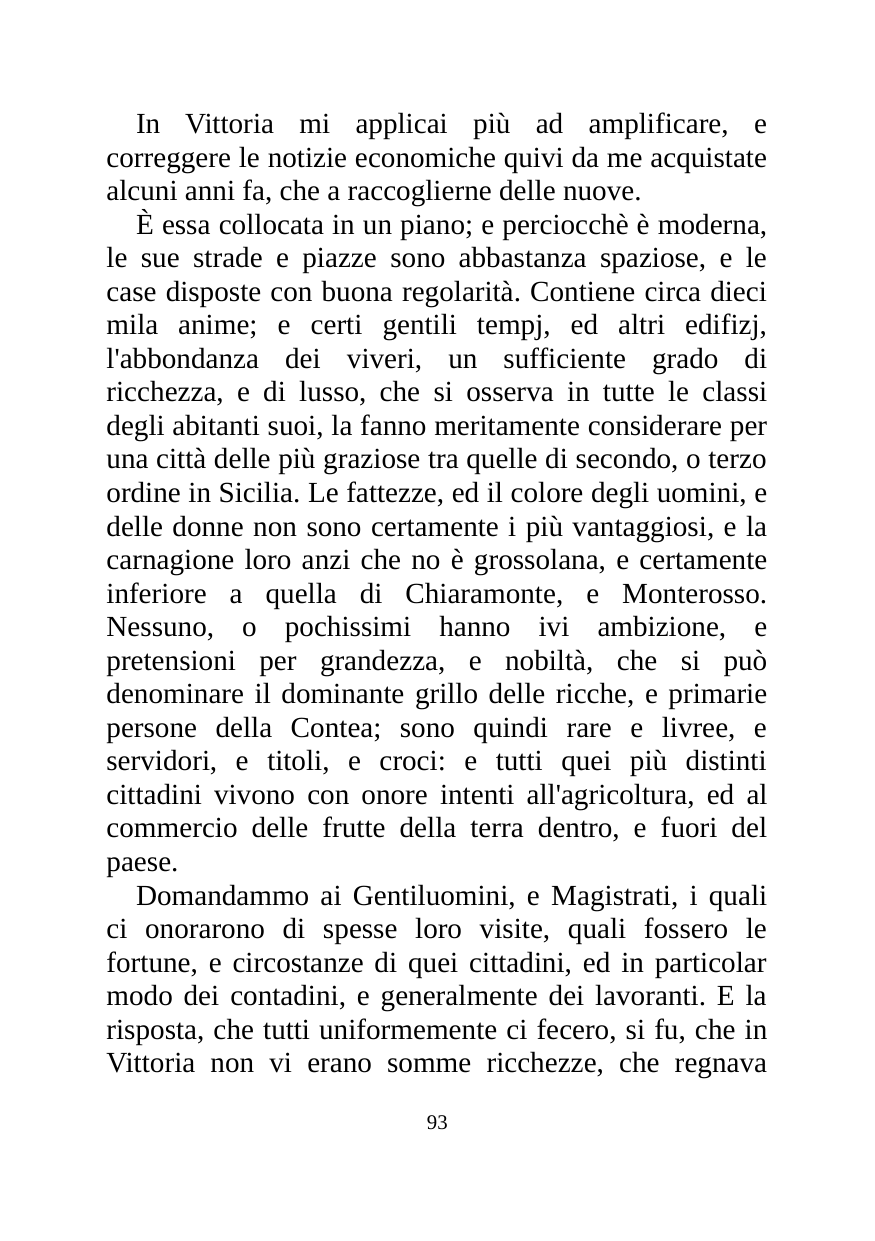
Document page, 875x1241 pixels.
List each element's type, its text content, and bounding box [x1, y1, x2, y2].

text È essa collocata in un piano; e perciocchè è moderna, le sue strade e piazze sono abbastanza spaziose, e le case disposte con buona regolarità. Contiene circa dieci mila anime; e certi gentili tempj, ed altri edifizj, l'abbondanza dei viveri, un sufficiente grado di ricchezza, e di lusso, che si osserva in tutte le classi degli abitanti suoi, la fanno meritamente considerare per una città delle più graziose tra quelle di secondo, o terzo ordine in Sicilia. Le fattezze, ed il colore degli uomini, e delle donne non sono certamente i più vantaggiosi, e la carnagione loro anzi che no è grossolana, e certamente inferiore a quella di Chiaramonte, e Monterosso. Nessuno, o pochissimi hanno ivi ambizione, e pretensioni per grandezza, e nobiltà, che si può denominare il dominante grillo delle ricche, e primarie persone della Contea; sono quindi rare e livree, e servidori, e titoli, e croci: e tutti quei più distinti cittadini vivono con onore intenti all'agricoltura, ed al commercio delle frutte della terra dentro, e fuori del paese. [106, 207, 768, 878]
text Domandammo ai Gentiluomini, e Magistrati, i quali ci onorarono di spesse loro visite, quali fossero le fortune, e circostanze di quei cittadini, ed in particolar modo dei contadini, e generalmente dei lavoranti. E la risposta, che tutti uniformemente ci fecero, si fu, che in Vittoria non vi erano somme ricchezze, che regnava [106, 878, 768, 1079]
text In Vittoria mi applicai più ad amplificare, e correggere le notizie economiche quivi da me acquistate alcuni anni fa, che a raccoglierne delle nuove. [106, 106, 768, 207]
